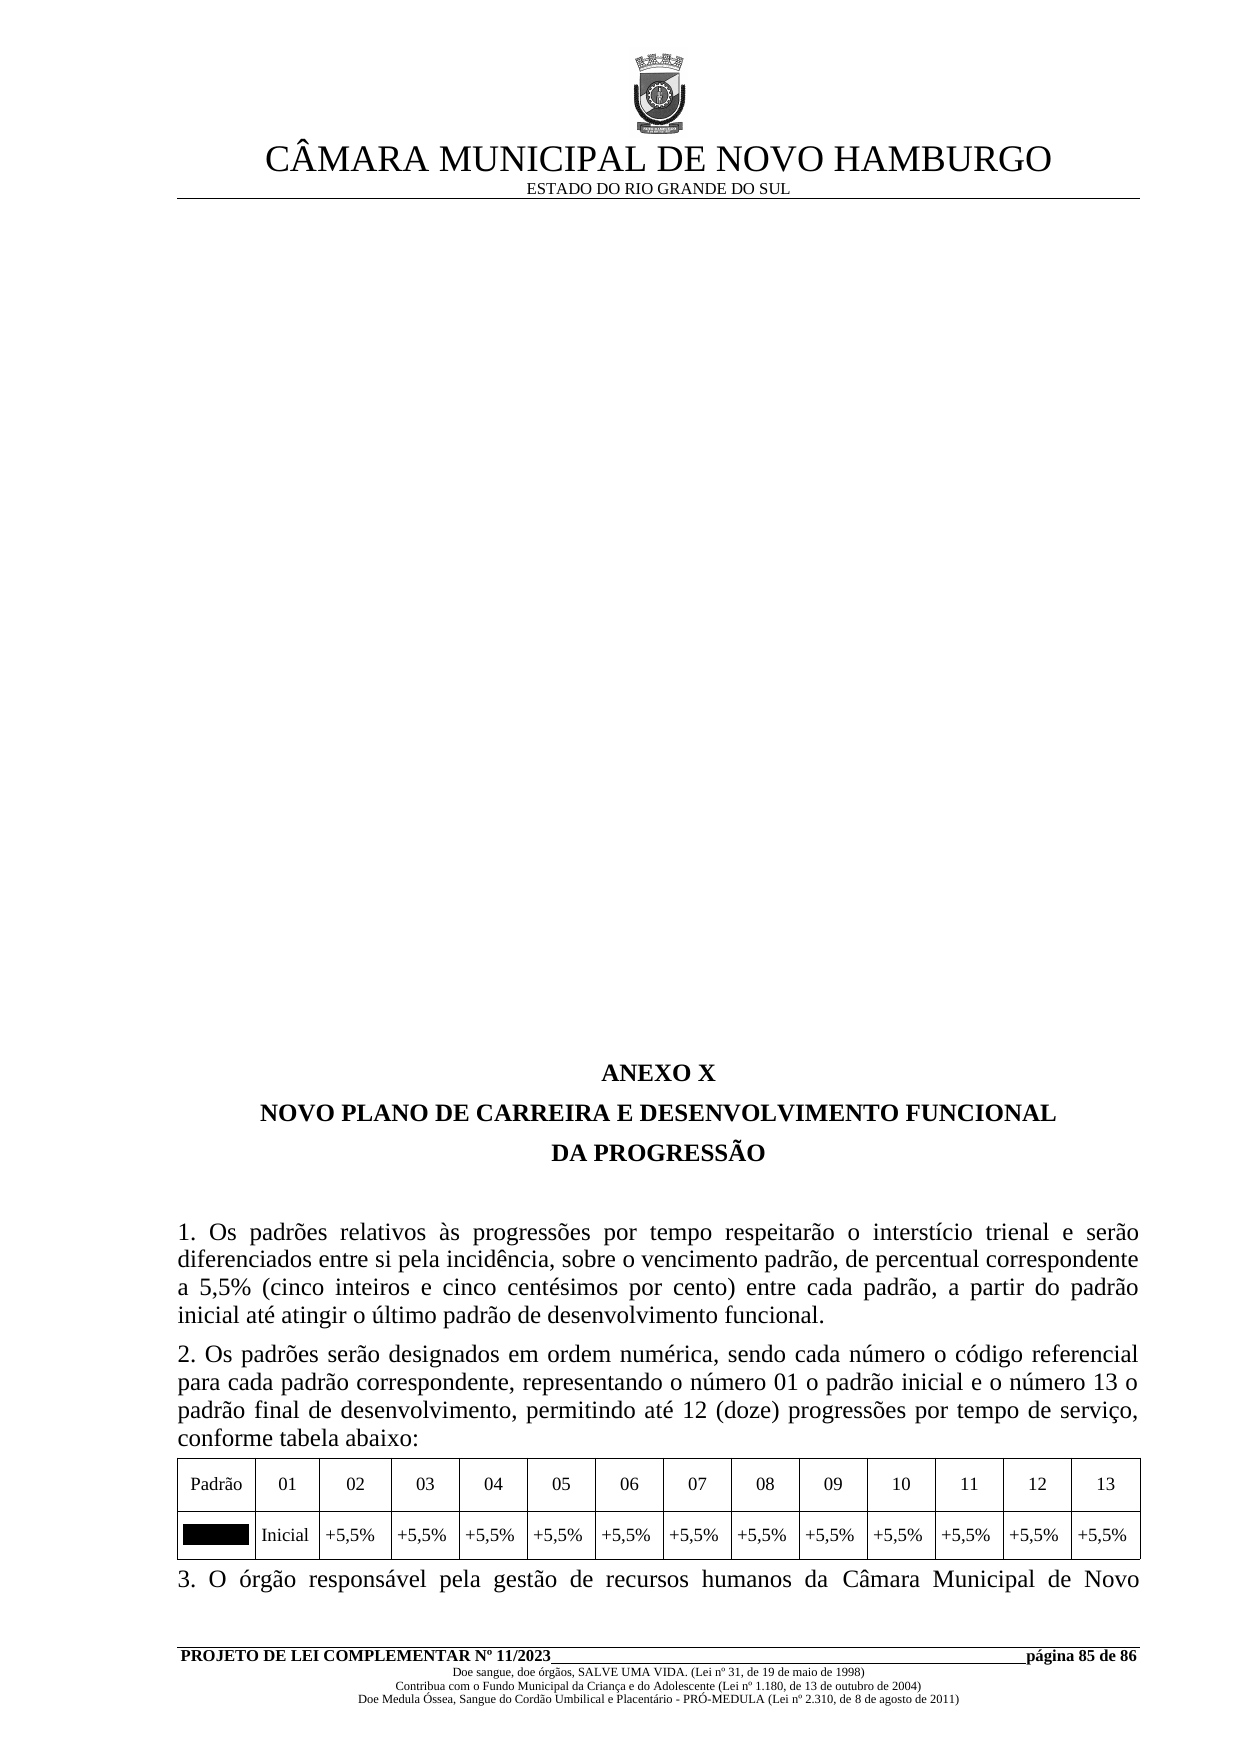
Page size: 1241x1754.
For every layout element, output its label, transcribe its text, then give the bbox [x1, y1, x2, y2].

table_cell [178, 1512, 255, 1559]
table_cell +5,5% [528, 1512, 595, 1559]
table_header 04 [460, 1459, 527, 1511]
text 1. Os padrões relativos às progressões por tempo respeitarão o interstício trienal e serão diferenciados entre si pela incidência, sobre o vencimento padrão, de percentual correspondente a 5,5% (cinco inteiros e cinco centésimos por cento) entre cada padrão, a partir do padrão inicial até atingir o último padrão de desenvolvimento funcional. [177, 1218, 1140, 1329]
table_cell +5,5% [1072, 1512, 1140, 1559]
table_header 05 [528, 1459, 595, 1511]
table_header 01 [256, 1459, 319, 1511]
table_header 10 [868, 1459, 935, 1511]
table_cell +5,5% [392, 1512, 459, 1559]
table_cell +5,5% [800, 1512, 867, 1559]
table_header Padrão [178, 1459, 255, 1511]
table_header 09 [800, 1459, 867, 1511]
text DA PROGRESSÃO [177, 1139, 1140, 1166]
table_cell +5,5% [936, 1512, 1003, 1559]
table_header 07 [664, 1459, 731, 1511]
table_cell +5,5% [664, 1512, 731, 1559]
table_header 13 [1072, 1459, 1140, 1511]
table_cell +5,5% [596, 1512, 663, 1559]
table_cell +5,5% [868, 1512, 935, 1559]
table_header 11 [936, 1459, 1003, 1511]
text 3. O órgão responsável pela gestão de recursos humanos da Câmara Municipal de Novo [177, 1565, 1140, 1593]
table_header 08 [732, 1459, 799, 1511]
text ANEXO X [177, 1059, 1140, 1087]
table_cell +5,5% [732, 1512, 799, 1559]
text 2. Os padrões serão designados em ordem numérica, sendo cada número o código referencial para cada padrão correspondente, representando o número 01 o padrão inicial e o número 13 o padrão final de desenvolvimento, permitindo até 12 (doze) progressões por tempo de serviço, conforme tabela abaixo: [177, 1341, 1140, 1451]
table_cell Inicial [256, 1512, 319, 1559]
table_cell +5,5% [1004, 1512, 1071, 1559]
table_cell +5,5% [320, 1512, 391, 1559]
table_header 12 [1004, 1459, 1071, 1511]
table_header 03 [392, 1459, 459, 1511]
text NOVO PLANO DE CARREIRA E DESENVOLVIMENTO FUNCIONAL [177, 1099, 1140, 1127]
table_cell +5,5% [460, 1512, 527, 1559]
table_header 02 [320, 1459, 391, 1511]
table_header 06 [596, 1459, 663, 1511]
